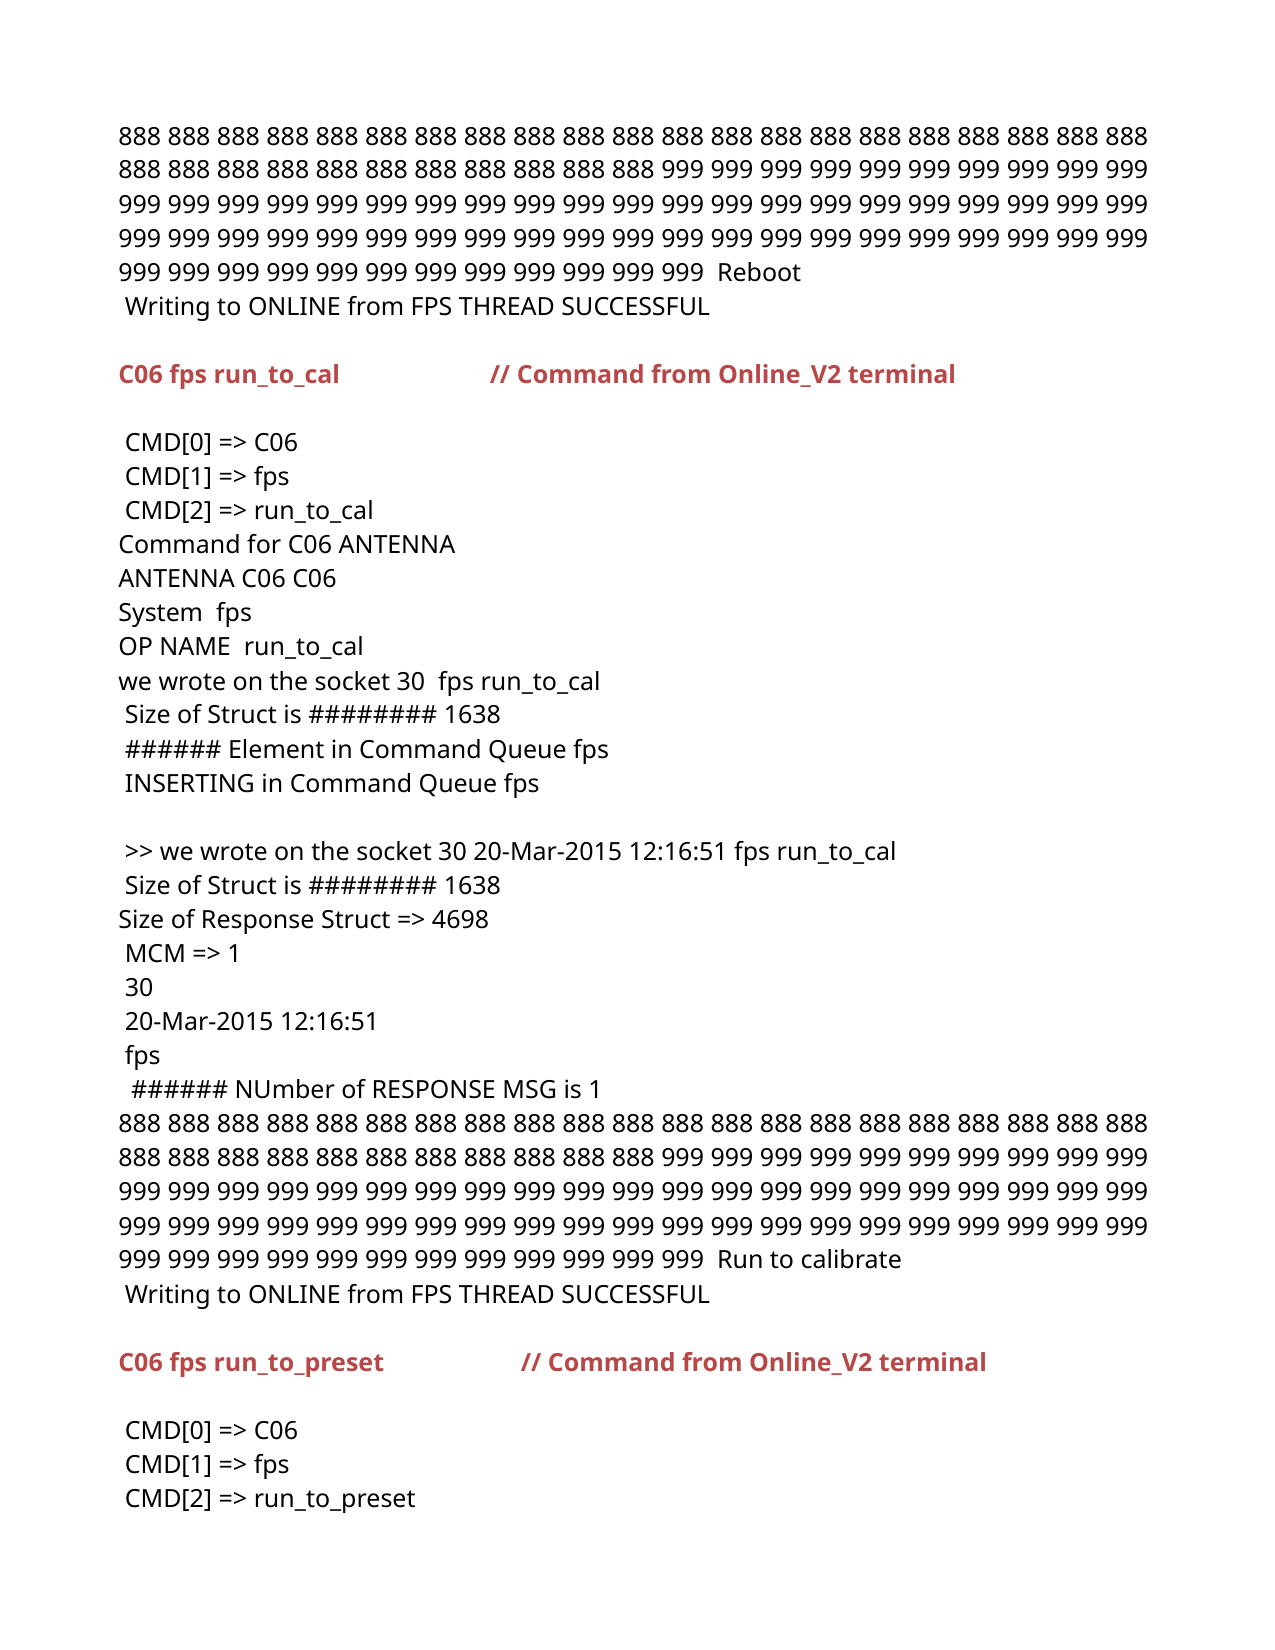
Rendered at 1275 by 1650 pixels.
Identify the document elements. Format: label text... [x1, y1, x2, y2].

text 30 [118, 970, 1157, 1004]
text 20-Mar-2015 12:16:51 [118, 1004, 1157, 1038]
text Size of Struct is ######## 1638 [118, 867, 1157, 902]
text ###### NUmber of RESPONSE MSG is 1 [118, 1072, 1157, 1106]
text C06 fps run_to_cal // Command from Online_V2 terminal [118, 357, 1157, 391]
text C06 fps run_to_preset // Command from Online_V2 terminal [118, 1344, 1157, 1378]
text CMD[1] => fps [118, 1447, 1157, 1481]
text Size of Response Struct => 4698 [118, 902, 1157, 936]
text CMD[2] => run_to_cal [118, 493, 1157, 527]
text ###### Element in Command Queue fps [118, 731, 1157, 765]
text MCM => 1 [118, 936, 1157, 970]
text CMD[1] => fps [118, 459, 1157, 493]
text Command for C06 ANTENNA [118, 527, 1157, 561]
text Writing to ONLINE from FPS THREAD SUCCESSFUL [118, 288, 1157, 322]
text ANTENNA C06 C06 [118, 561, 1157, 595]
text CMD[0] => C06 [118, 1412, 1157, 1447]
text CMD[0] => C06 [118, 425, 1157, 459]
text fps [118, 1038, 1157, 1072]
text INSERTING in Command Queue fps [118, 765, 1157, 799]
text System fps [118, 595, 1157, 629]
text 888 888 888 888 888 888 888 888 888 888 888 888 888 888 888 888 888 888 888 888 888 888 888 888 888 888 888 888 888 888 888 888 999 999 999 999 999 999 999 999 999 999 999 999 999 999 999 999 999 999 999 999 999 999 999 999 999 999 999 999 999 999 999 999 999 999 999 999 999 999 999 999 999 999 999 999 999 999 999 999 999 999 999 999 999 999 999 999 999 999 999 999 999 999 999 999 Run to calibrate [118, 1106, 1157, 1276]
text CMD[2] => run_to_preset [118, 1481, 1157, 1515]
text Writing to ONLINE from FPS THREAD SUCCESSFUL [118, 1276, 1157, 1310]
text 888 888 888 888 888 888 888 888 888 888 888 888 888 888 888 888 888 888 888 888 888 888 888 888 888 888 888 888 888 888 888 888 999 999 999 999 999 999 999 999 999 999 999 999 999 999 999 999 999 999 999 999 999 999 999 999 999 999 999 999 999 999 999 999 999 999 999 999 999 999 999 999 999 999 999 999 999 999 999 999 999 999 999 999 999 999 999 999 999 999 999 999 999 999 999 999 Reboot [118, 118, 1157, 288]
text we wrote on the socket 30 fps run_to_cal [118, 663, 1157, 697]
text Size of Struct is ######## 1638 [118, 697, 1157, 731]
text >> we wrote on the socket 30 20-Mar-2015 12:16:51 fps run_to_cal [118, 833, 1157, 867]
text OP NAME run_to_cal [118, 629, 1157, 663]
